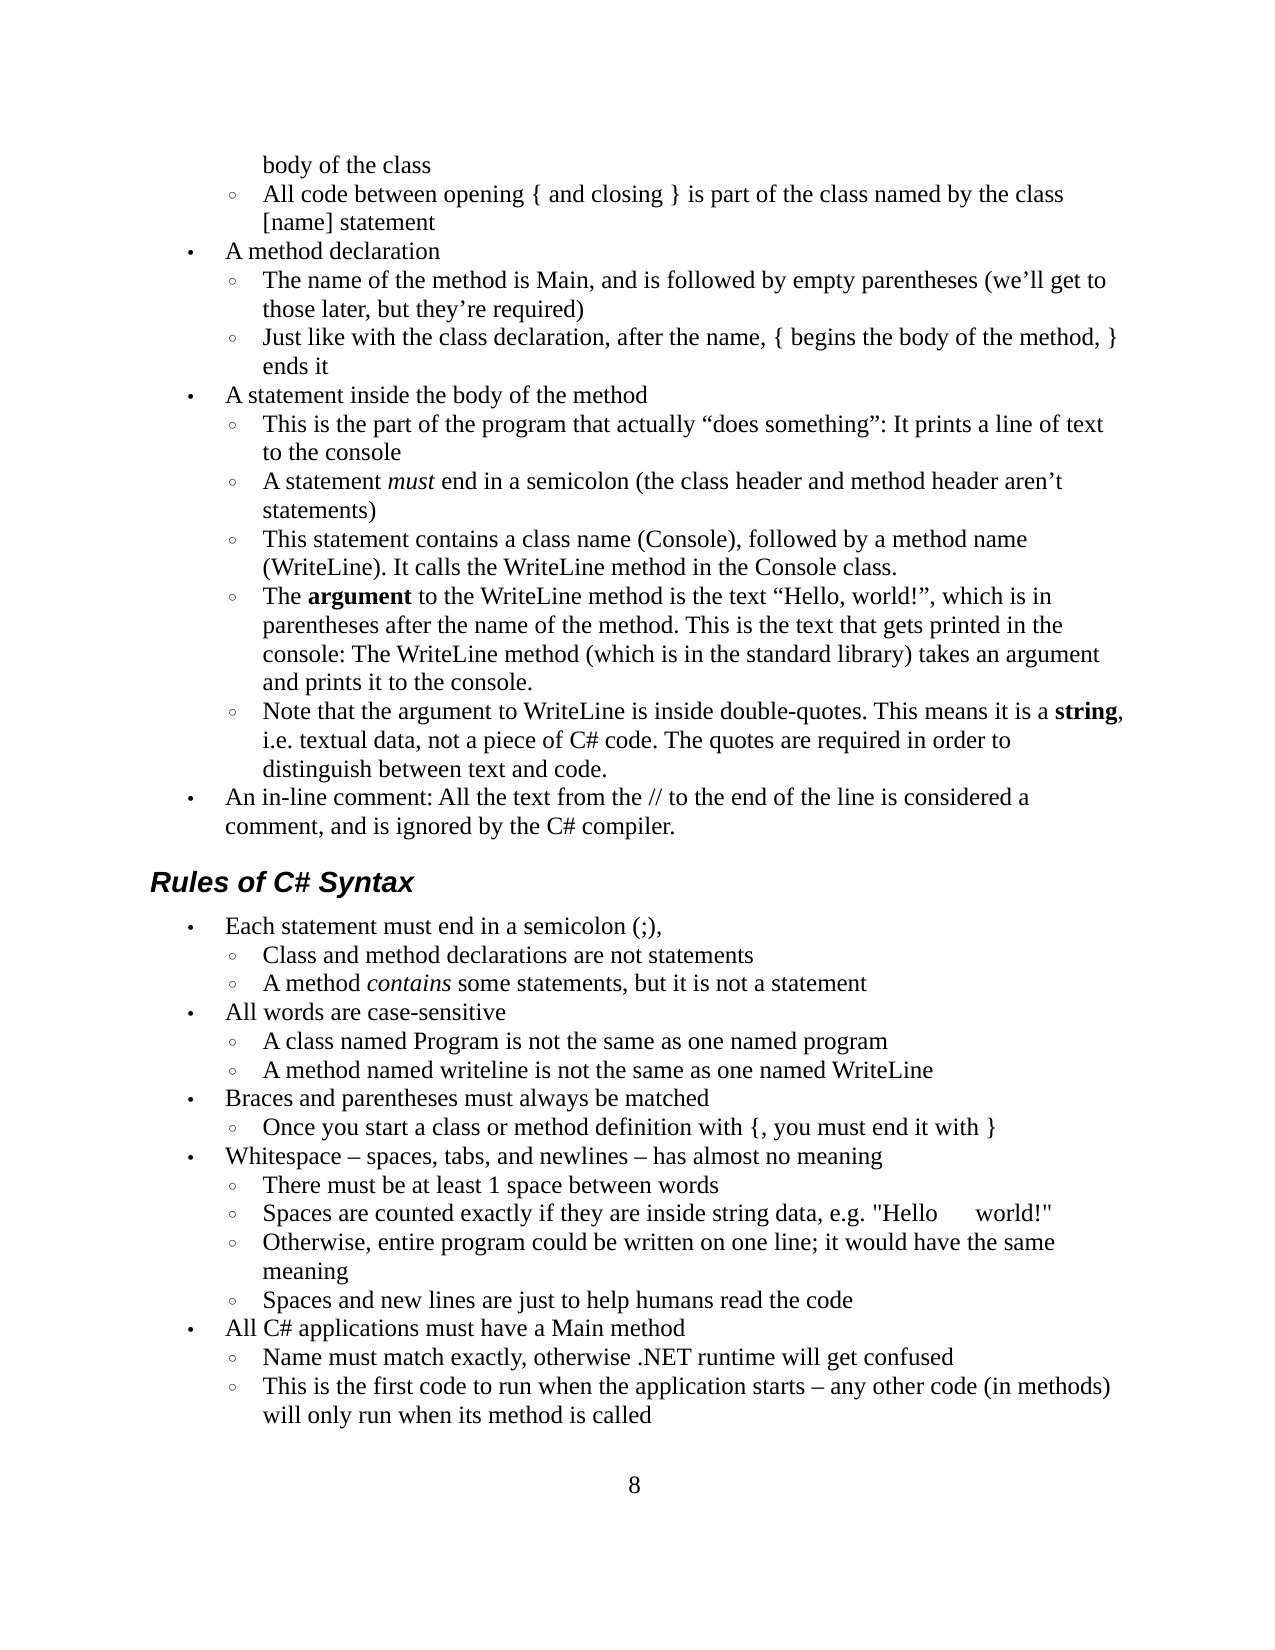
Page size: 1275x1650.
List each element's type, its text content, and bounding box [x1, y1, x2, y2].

list All words are case-sensitive [187, 997, 1125, 1026]
list This is the part of the program that actually “does something”: It prints a line of text to the console [225, 409, 1125, 466]
list The name of the method is Main, and is followed by empty parentheses (we’ll get to those later, but they’re required) [225, 265, 1125, 322]
list All C# applications must have a Main method [187, 1313, 1125, 1342]
list The argument to the WriteLine method is the text “Hello, world!”, which is in parentheses after the name of the method. This is the text that gets printed in the console: The WriteLine method (which is in the standard library) takes an argument and prints it to the console. [225, 581, 1125, 696]
list This is the first code to run when the application starts – any other code (in methods) will only run when its method is called [225, 1371, 1125, 1428]
list A method declaration [187, 236, 1125, 265]
list Braces and parentheses must always be matched [187, 1083, 1125, 1112]
list Just like with the class declaration, after the name, { begins the body of the method, } ends it [225, 322, 1125, 380]
list Note that the argument to WriteLine is inside double-quotes. This means it is a string, i.e. textual data, not a piece of C# code. The quotes are required in order to distinguish between text and code. [225, 696, 1125, 782]
list body of the class [225, 150, 1125, 179]
list Once you start a class or method definition with {, you must end it with } [225, 1112, 1125, 1141]
list This statement contains a class name (Console), followed by a method name (WriteLine). It calls the WriteLine method in the Console class. [225, 524, 1125, 581]
list Whitespace – spaces, tabs, and newlines – has almost no meaning [187, 1141, 1125, 1170]
list A statement inside the body of the method [187, 380, 1125, 409]
list An in-line comment: All the text from the // to the end of the line is considered a comment, and is ignored by the C# compiler. [187, 782, 1125, 840]
subtitle Rules of C# Syntax [150, 865, 1125, 898]
list Name must match exactly, otherwise .NET runtime will get confused [225, 1342, 1125, 1371]
list Class and method declarations are not statements [225, 940, 1125, 968]
list A class named Program is not the same as one named program [225, 1026, 1125, 1055]
list Spaces are counted exactly if they are inside string data, e.g. "Hello world!" [225, 1198, 1125, 1227]
list Each statement must end in a semicolon (;), [187, 911, 1125, 940]
list All code between opening { and closing } is part of the class named by the class [name] statement [225, 179, 1125, 236]
list There must be at least 1 space between words [225, 1170, 1125, 1198]
list A statement must end in a semicolon (the class header and method header aren’t statements) [225, 466, 1125, 524]
list Otherwise, entire program could be written on one line; it would have the same meaning [225, 1227, 1125, 1285]
list A method contains some statements, but it is not a statement [225, 968, 1125, 997]
list A method named writeline is not the same as one named WriteLine [225, 1055, 1125, 1083]
list Spaces and new lines are just to help humans read the code [225, 1285, 1125, 1313]
